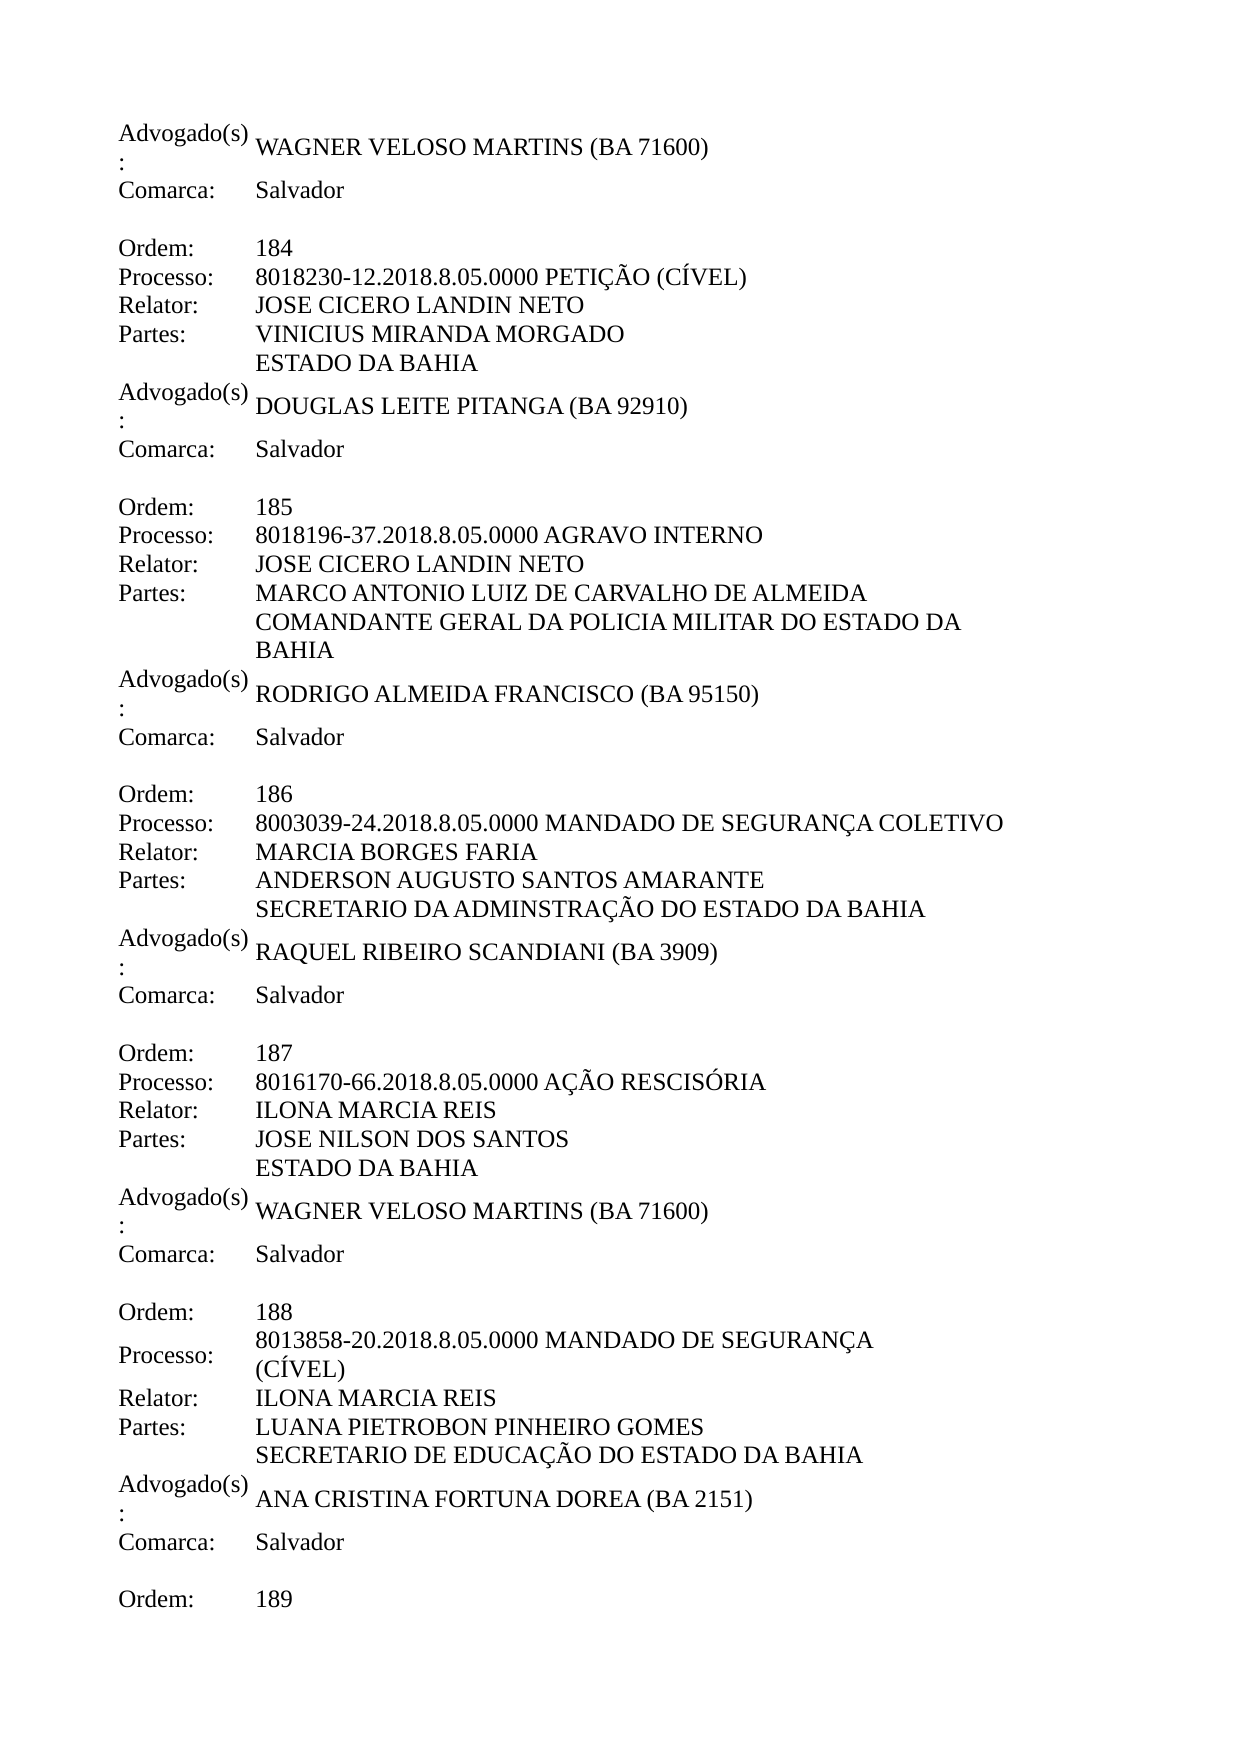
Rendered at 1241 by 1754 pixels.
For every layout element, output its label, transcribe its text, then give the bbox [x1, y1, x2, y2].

table_cell [118, 894, 255, 923]
table_cell VINICIUS MIRANDA MORGADO [255, 319, 748, 348]
table_cell Processo: [118, 808, 255, 837]
table_cell MARCIA BORGES FARIA [255, 837, 1005, 866]
table_header Ordem: [118, 233, 255, 262]
table_cell Salvador [255, 434, 748, 463]
table_cell Salvador [255, 722, 1041, 751]
table_cell Comarca: [118, 981, 255, 1009]
table_header Ordem: [118, 492, 255, 521]
table_cell [118, 607, 255, 664]
table_cell Comarca: [118, 722, 255, 751]
table_header 187 [255, 1038, 768, 1067]
table_cell Advogado(s): [118, 1182, 255, 1239]
table_cell Salvador [255, 1527, 969, 1556]
table_cell [118, 1441, 255, 1469]
table_header Ordem: [118, 1038, 255, 1067]
table_header Ordem: [118, 1584, 255, 1613]
table_cell 8016170-66.2018.8.05.0000 AÇÃO RESCISÓRIA [255, 1067, 768, 1096]
table_cell Partes: [118, 319, 255, 348]
table_cell ANDERSON AUGUSTO SANTOS AMARANTE [255, 866, 1005, 894]
table_cell Comarca: [118, 1527, 255, 1556]
table_cell ILONA MARCIA REIS [255, 1383, 969, 1412]
table_cell MARCO ANTONIO LUIZ DE CARVALHO DE ALMEIDA [255, 578, 1041, 607]
table_cell SECRETARIO DA ADMINSTRAÇÃO DO ESTADO DA BAHIA [255, 894, 1005, 923]
table_cell JOSE CICERO LANDIN NETO [255, 549, 1041, 578]
table_cell Processo: [118, 1326, 255, 1383]
table_cell Relator: [118, 1096, 255, 1124]
table_cell Partes: [118, 1412, 255, 1441]
table_cell ILONA MARCIA REIS [255, 1096, 768, 1124]
table_cell LUANA PIETROBON PINHEIRO GOMES [255, 1412, 969, 1441]
table_cell Partes: [118, 866, 255, 894]
table_cell [118, 1153, 255, 1182]
table_cell DOUGLAS LEITE PITANGA (BA 92910) [255, 377, 748, 434]
table_cell Advogado(s): [118, 1469, 255, 1527]
table_cell ESTADO DA BAHIA [255, 348, 748, 377]
table_cell Comarca: [118, 1239, 255, 1268]
table_cell Partes: [118, 1124, 255, 1153]
table_cell Salvador [255, 176, 969, 204]
table_cell JOSE NILSON DOS SANTOS [255, 1124, 768, 1153]
table_cell [118, 348, 255, 377]
table_cell Advogado(s): [118, 923, 255, 981]
table_cell Relator: [118, 549, 255, 578]
table_cell WAGNER VELOSO MARTINS (BA 71600) [255, 118, 969, 176]
table_cell WAGNER VELOSO MARTINS (BA 71600) [255, 1182, 768, 1239]
table_cell Advogado(s): [118, 377, 255, 434]
table_header 189 [255, 1584, 1041, 1613]
table_cell Comarca: [118, 176, 255, 204]
table_cell Processo: [118, 1067, 255, 1096]
table_header Ordem: [118, 779, 255, 808]
table_cell Relator: [118, 291, 255, 319]
table_cell 8003039-24.2018.8.05.0000 MANDADO DE SEGURANÇA COLETIVO [255, 808, 1005, 837]
table_cell RAQUEL RIBEIRO SCANDIANI (BA 3909) [255, 923, 1005, 981]
table_cell Salvador [255, 981, 1005, 1009]
table_cell JOSE CICERO LANDIN NETO [255, 291, 748, 319]
table_cell Processo: [118, 262, 255, 291]
table_cell 8013858-20.2018.8.05.0000 MANDADO DE SEGURANÇA (CÍVEL) [255, 1326, 969, 1383]
table_cell Comarca: [118, 434, 255, 463]
table_cell 8018196-37.2018.8.05.0000 AGRAVO INTERNO [255, 521, 1041, 549]
table_cell ANA CRISTINA FORTUNA DOREA (BA 2151) [255, 1469, 969, 1527]
table_cell Advogado(s): [118, 118, 255, 176]
table_cell RODRIGO ALMEIDA FRANCISCO (BA 95150) [255, 664, 1041, 722]
table_cell SECRETARIO DE EDUCAÇÃO DO ESTADO DA BAHIA [255, 1441, 969, 1469]
table_cell COMANDANTE GERAL DA POLICIA MILITAR DO ESTADO DA BAHIA [255, 607, 1041, 664]
table_cell Relator: [118, 837, 255, 866]
table_cell 8018230-12.2018.8.05.0000 PETIÇÃO (CÍVEL) [255, 262, 748, 291]
table_header 186 [255, 779, 1005, 808]
table_cell Advogado(s): [118, 664, 255, 722]
table_cell ESTADO DA BAHIA [255, 1153, 768, 1182]
table_cell Relator: [118, 1383, 255, 1412]
table_header 185 [255, 492, 1041, 521]
table_header 184 [255, 233, 748, 262]
table_header Ordem: [118, 1297, 255, 1326]
table_cell Salvador [255, 1239, 768, 1268]
table_cell Partes: [118, 578, 255, 607]
table_header 188 [255, 1297, 969, 1326]
table_cell Processo: [118, 521, 255, 549]
